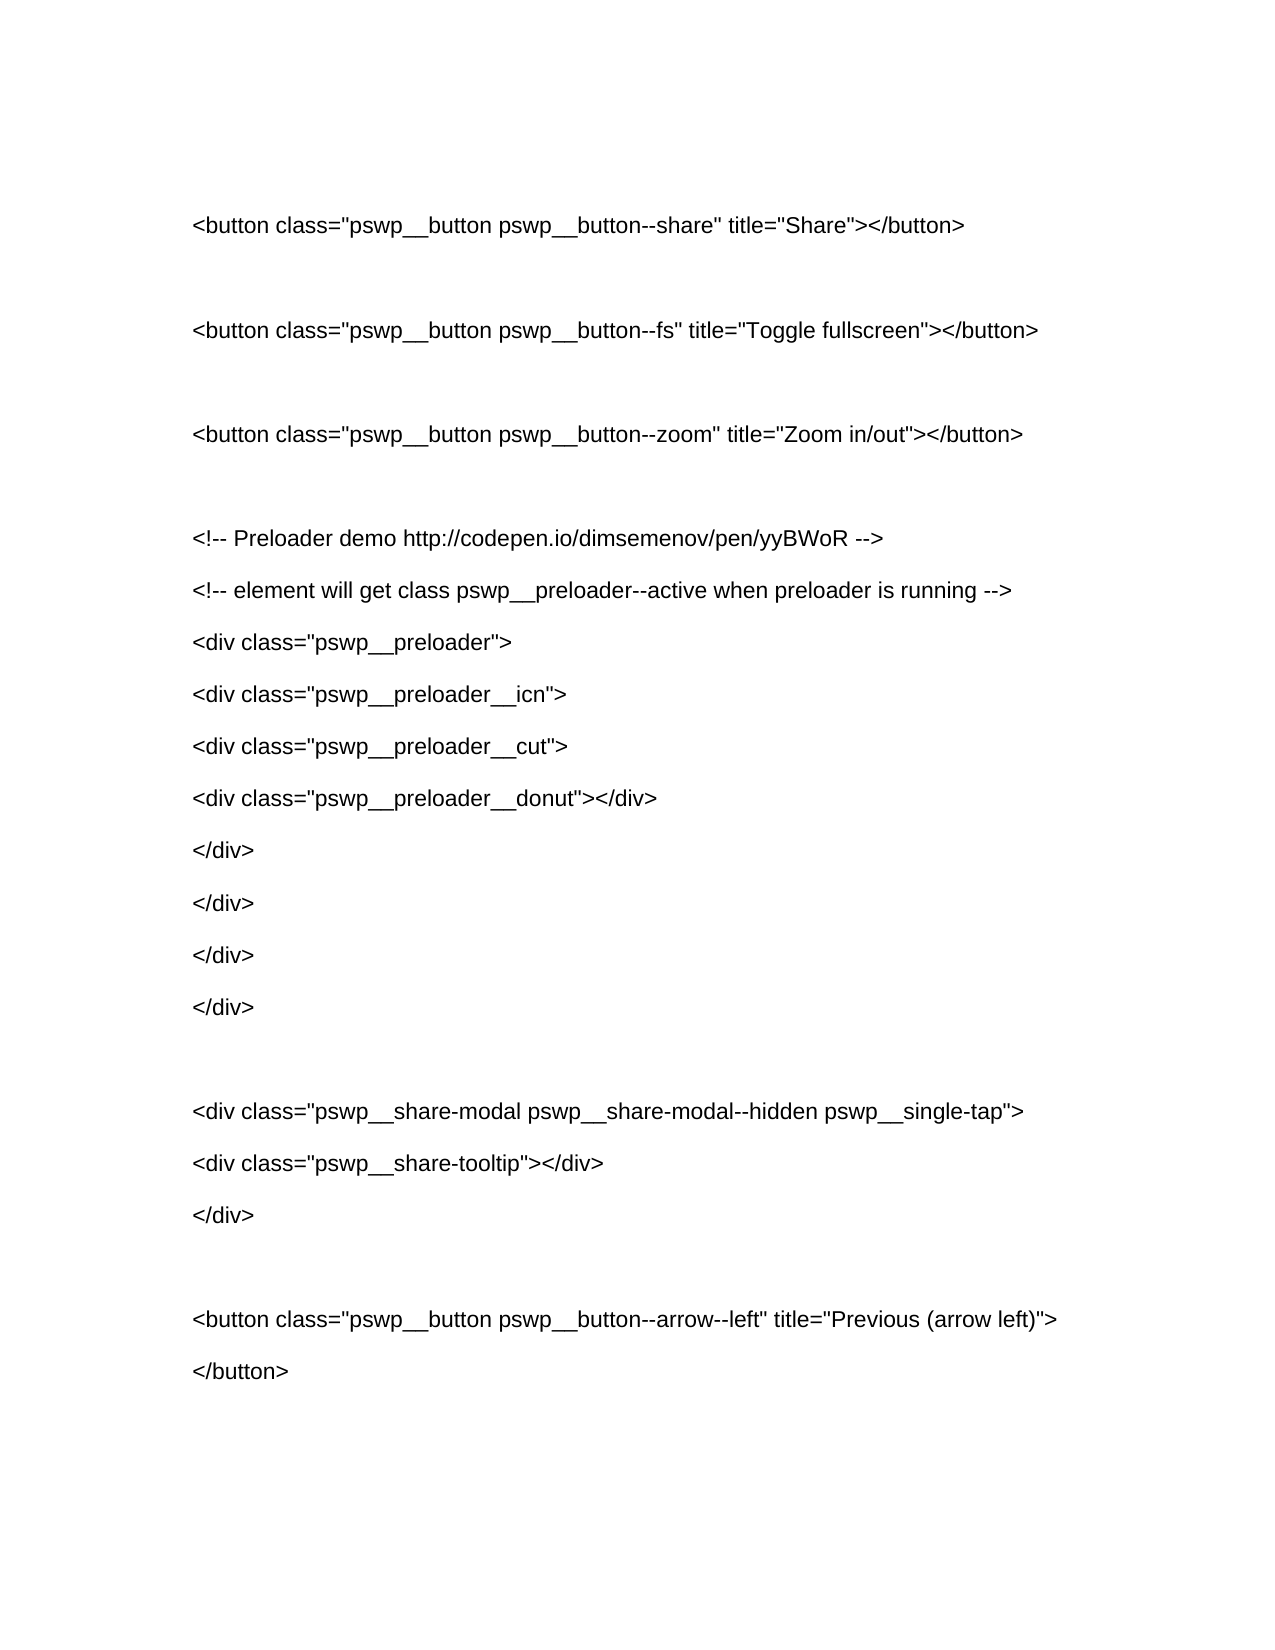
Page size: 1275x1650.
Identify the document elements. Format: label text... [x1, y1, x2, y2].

table_cell [182, 358, 1125, 410]
table_cell [150, 358, 182, 410]
table_cell </div> [182, 1192, 1125, 1244]
table_cell <div class="pswp__share-modal pswp__share-modal--hidden pswp__single-tap"> [182, 1088, 1125, 1139]
table_cell <button class="pswp__button pswp__button--share" title="Share"></button> [182, 202, 1125, 254]
table_cell [182, 254, 1125, 306]
table_cell [150, 515, 182, 567]
table_cell [150, 1192, 182, 1244]
table_cell [150, 1244, 182, 1296]
table_cell [150, 931, 182, 983]
table_cell </div> [182, 983, 1125, 1035]
table_cell <div class="pswp__share-tooltip"></div> [182, 1140, 1125, 1192]
table_cell [150, 1035, 182, 1087]
table_cell [150, 202, 182, 254]
table_cell <button class="pswp__button pswp__button--arrow--left" title="Previous (arrow left)"> [182, 1296, 1125, 1348]
table_cell [150, 775, 182, 827]
table_cell [150, 306, 182, 358]
table_cell [150, 671, 182, 723]
table_cell [150, 827, 182, 879]
table_cell [150, 1400, 182, 1452]
table_cell [182, 1035, 1125, 1087]
table_cell [182, 1400, 1125, 1452]
table_cell [150, 567, 182, 619]
table_cell <button class="pswp__button pswp__button--zoom" title="Zoom in/out"></button> [182, 410, 1125, 462]
table_cell [150, 1140, 182, 1192]
table_cell </div> [182, 879, 1125, 931]
table_cell [150, 1348, 182, 1400]
table_cell </div> [182, 931, 1125, 983]
table_cell [182, 463, 1125, 514]
table_cell [150, 463, 182, 514]
table_cell [150, 723, 182, 775]
table_cell [150, 1296, 182, 1348]
table_cell [150, 254, 182, 306]
table_cell <button class="pswp__button pswp__button--fs" title="Toggle fullscreen"></button> [182, 306, 1125, 358]
table_cell <!-- element will get class pswp__preloader--active when preloader is running --> [182, 567, 1125, 619]
table_cell [182, 150, 1125, 202]
table_cell [182, 1244, 1125, 1296]
table_cell <div class="pswp__preloader__donut"></div> [182, 775, 1125, 827]
table_cell <div class="pswp__preloader__icn"> [182, 671, 1125, 723]
table_cell </div> [182, 827, 1125, 879]
table_cell [150, 150, 182, 202]
table_cell </button> [182, 1348, 1125, 1400]
table_cell [150, 983, 182, 1035]
table_cell <div class="pswp__preloader"> [182, 619, 1125, 671]
table_cell [150, 619, 182, 671]
table_cell [150, 1088, 182, 1139]
table_cell [150, 879, 182, 931]
table_cell [150, 410, 182, 462]
table_cell <div class="pswp__preloader__cut"> [182, 723, 1125, 775]
table_cell <!-- Preloader demo http://codepen.io/dimsemenov/pen/yyBWoR --> [182, 515, 1125, 567]
